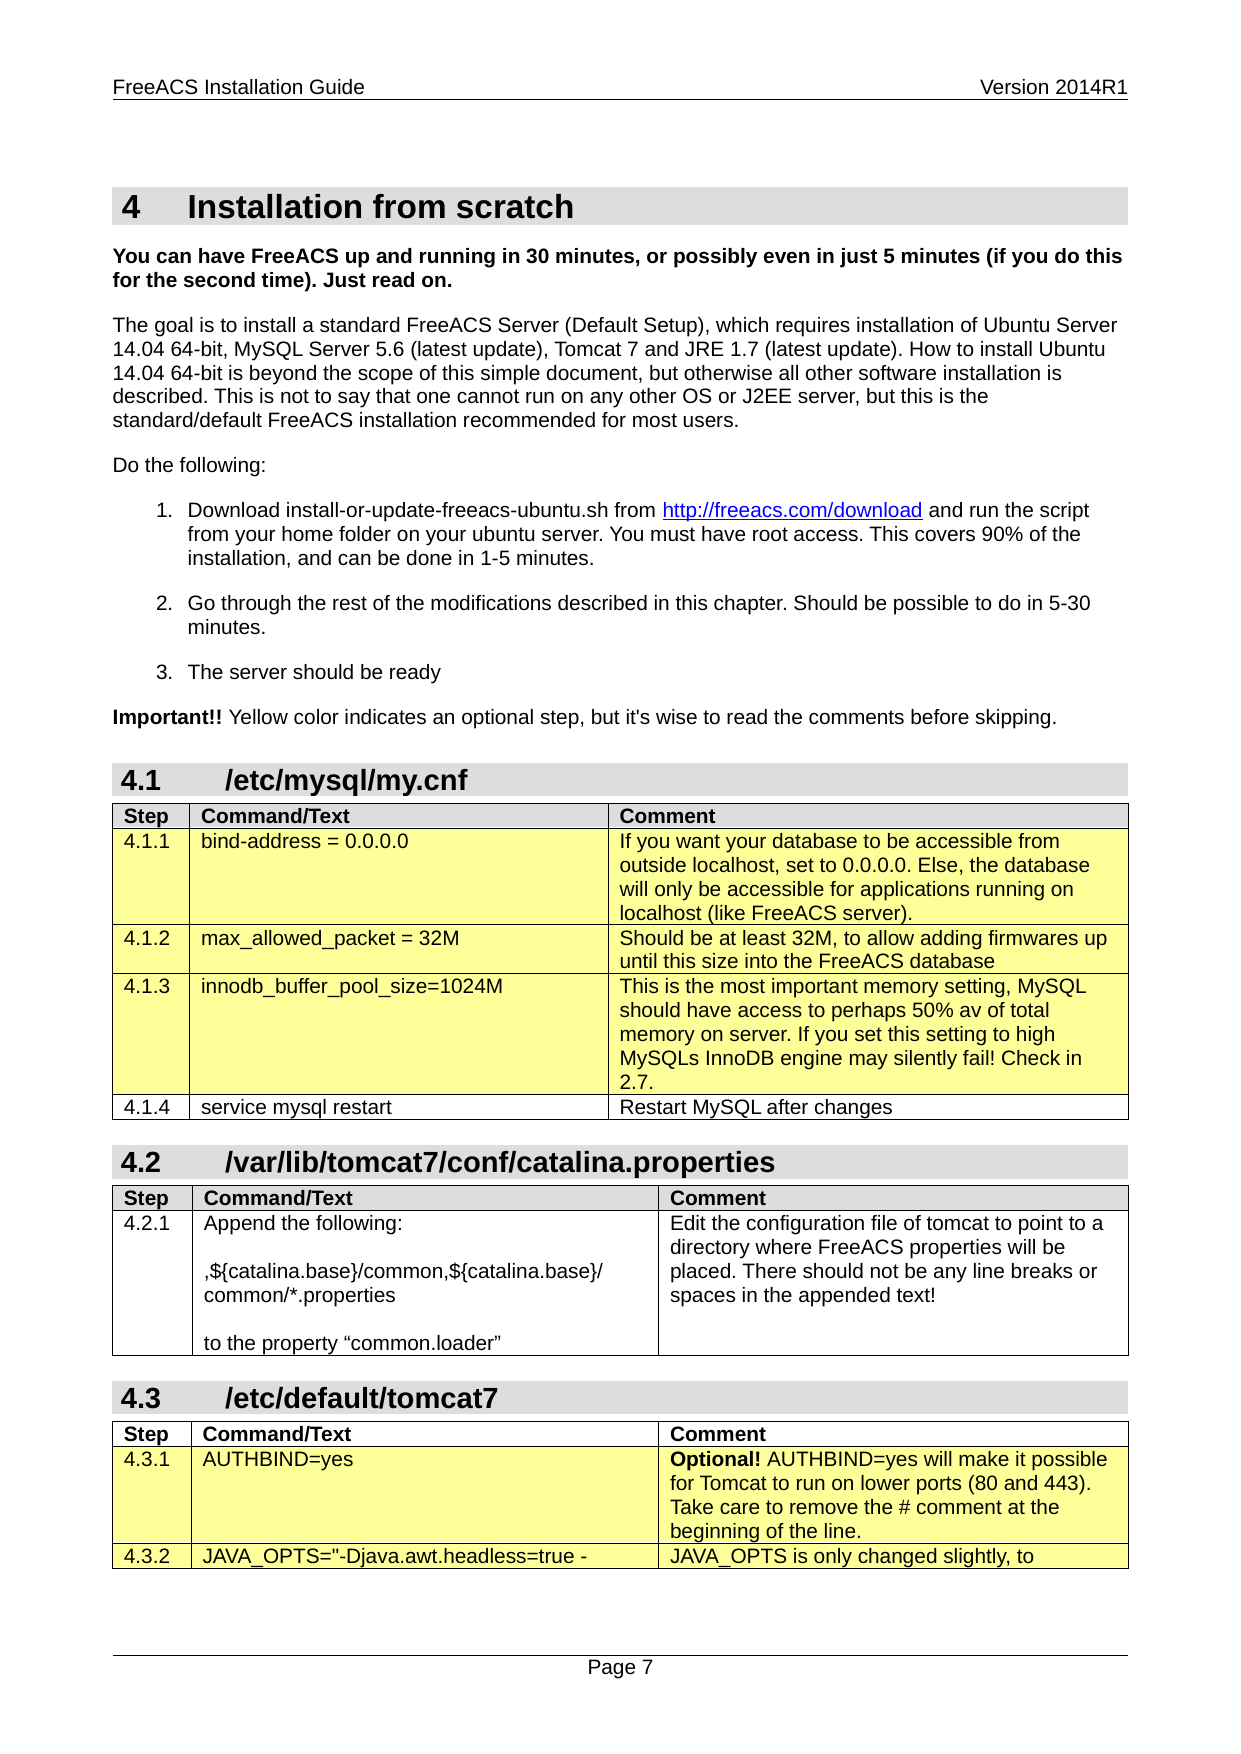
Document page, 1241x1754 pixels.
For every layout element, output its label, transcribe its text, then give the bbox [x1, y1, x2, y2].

table_cell Should be at least 32M, to allow adding firmwares up until this size into the FreeACS database [609, 925, 1128, 973]
table_header Step [113, 804, 189, 827]
table_cell 4.1.1 [113, 829, 189, 924]
table_header Command/Text [192, 1422, 658, 1446]
table_cell max_allowed_packet = 32M [190, 925, 608, 973]
table_cell service mysql restart [190, 1095, 608, 1119]
table_header Command/Text [193, 1186, 658, 1210]
table_cell JAVA_OPTS is only changed slightly, to [659, 1544, 1128, 1567]
subtitle /etc/default/tomcat7 [112, 1381, 1128, 1414]
table_header Step [113, 1422, 191, 1446]
table_cell Edit the configuration file of tomcat to point to a directory where FreeACS properties will be placed. There should not be any line breaks or spaces in the appended text! [659, 1211, 1128, 1355]
list Download install-or-update-freeacs-ubuntu.sh from http://freeacs.com/download and run the script from your home folder on your ubuntu server. You must have root access. This covers 90% of the installation, and can be done in 1-5 minutes. [150, 498, 1128, 570]
table_cell 4.3.2 [113, 1544, 191, 1567]
table_cell Restart MySQL after changes [609, 1095, 1128, 1119]
table_cell innodb_buffer_pool_size=1024M [190, 974, 608, 1094]
table_cell 4.2.1 [113, 1211, 192, 1355]
subtitle Installation from scratch [112, 187, 1128, 225]
table_header Comment [609, 804, 1128, 827]
list The server should be ready [150, 660, 1128, 684]
text The goal is to install a standard FreeACS Server (Default Setup), which requires installation of Ubuntu Server 14.04 64-bit, MySQL Server 5.6 (latest update), Tomcat 7 and JRE 1.7 (latest update). How to install Ubuntu 14.04 64-bit is beyond the scope of this simple document, but otherwise all other software installation is described. This is not to say that one cannot run on any other OS or J2EE server, but this is the standard/default FreeACS installation recommended for most users. [112, 312, 1128, 432]
table_cell If you want your database to be accessible from outside localhost, set to 0.0.0.0. Else, the database will only be accessible for applications running on localhost (like FreeACS server). [609, 829, 1128, 924]
text Important!! Yellow color indicates an optional step, but it's wise to read the comments before skipping. [112, 705, 1128, 729]
table_cell AUTHBIND=yes [192, 1447, 658, 1542]
table_cell 4.1.4 [113, 1095, 189, 1119]
table_header Step [113, 1186, 192, 1210]
list Go through the rest of the modifications described in this chapter. Should be possible to do in 5-30 minutes. [150, 591, 1128, 639]
table_cell This is the most important memory setting, MySQL should have access to perhaps 50% av of total memory on server. If you set this setting to high MySQLs InnoDB engine may silently fail! Check in 2.7. [609, 974, 1128, 1094]
table_header Command/Text [190, 804, 608, 827]
table_cell Optional! AUTHBIND=yes will make it possible for Tomcat to run on lower ports (80 and 443). Take care to remove the # comment at the beginning of the line. [659, 1447, 1128, 1542]
table_header Comment [659, 1422, 1128, 1446]
text You can have FreeACS up and running in 30 minutes, or possibly even in just 5 minutes (if you do this for the second time). Just read on. [112, 244, 1128, 292]
table_cell bind-address = 0.0.0.0 [190, 829, 608, 924]
subtitle /etc/mysql/my.cnf [112, 763, 1128, 796]
table_cell 4.3.1 [113, 1447, 191, 1542]
table_cell 4.1.2 [113, 925, 189, 973]
text Do the following: [112, 453, 1128, 477]
table_header Comment [659, 1186, 1128, 1210]
table_cell 4.1.3 [113, 974, 189, 1094]
table_cell Append the following: ,${catalina.base}/common,${catalina.base}/common/*.properties to the property “common.loader” [193, 1211, 658, 1355]
subtitle /var/lib/tomcat7/conf/catalina.properties [112, 1145, 1128, 1179]
table_cell JAVA_OPTS="-Djava.awt.headless=true [192, 1544, 658, 1567]
